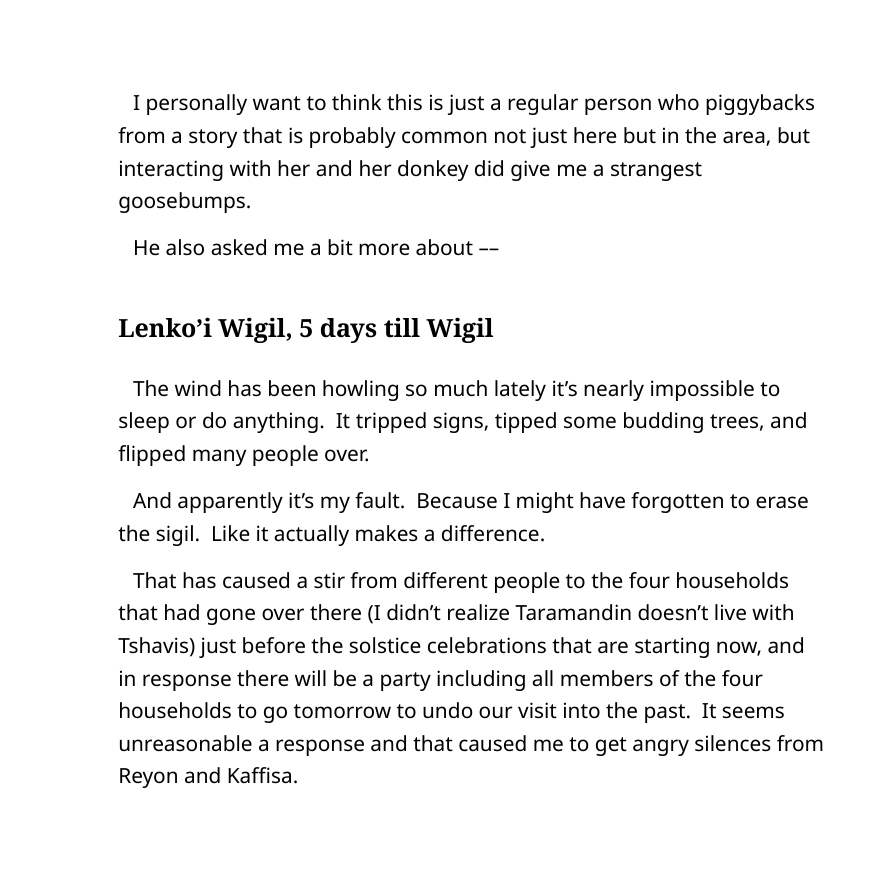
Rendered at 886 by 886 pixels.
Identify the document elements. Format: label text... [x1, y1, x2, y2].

text And apparently it’s my fault. Because I might have forgotten to erase the sigil. Like it actually makes a difference. [118, 486, 827, 547]
text The wind has been howling so much lately it’s nearly impossible to sleep or do anything. It tripped signs, tipped some budding trees, and flipped many people over. [118, 374, 827, 467]
text That has caused a stir from different people to the four households that had gone over there (I didn’t realize Taramandin doesn’t live with Tshavis) just before the solstice celebrations that are starting now, and in response there will be a party including all members of the four households to go tomorrow to undo our visit into the past. It seems unreasonable a response and that caused me to get angry silences from Reyon and Kaffisa. [118, 566, 827, 790]
text I personally want to think this is just a regular person who piggybacks from a story that is probably common not just here but in the area, but interacting with her and her donkey did give me a strangest goosebumps. [118, 88, 827, 215]
subtitle Lenko’i Wigil, 5 days till Wigil [118, 310, 827, 344]
text He also asked me a bit more about –– [118, 233, 827, 262]
